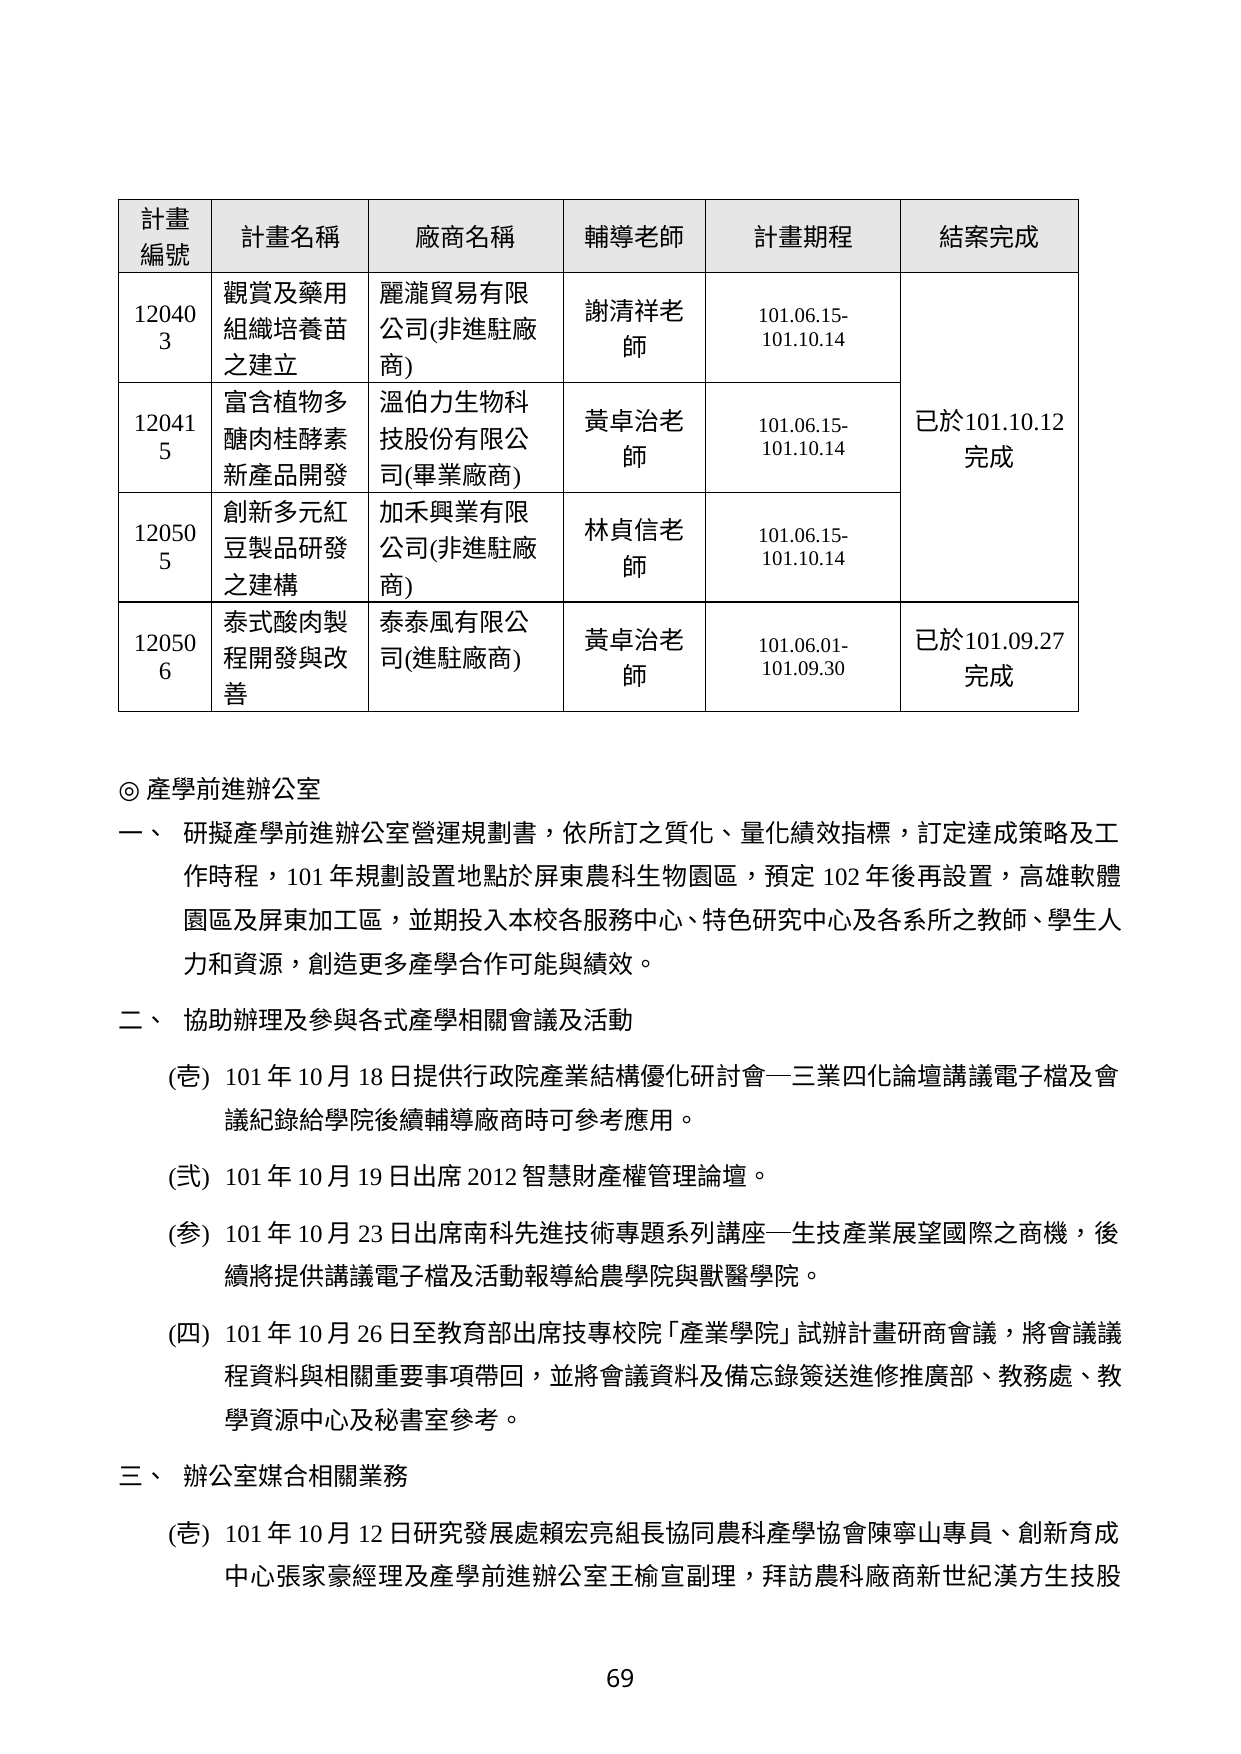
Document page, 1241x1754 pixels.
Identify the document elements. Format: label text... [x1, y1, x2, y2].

list 101年10月18日提供行政院產業結構優化研討會─三業四化論壇講議電子檔及會議紀錄給學院後續輔導廠商時可參考應用。 [168, 1051, 1122, 1138]
table_cell 120505 [119, 493, 211, 601]
table_cell 120403 [119, 273, 211, 382]
list 研擬產學前進辦公室營運規劃書，依所訂之質化、量化績效指標，訂定達成策略及工作時程，101年規劃設置地點於屏東農科生物園區，預定102年後再設置，高雄軟體園區及屏東加工區，並期投入本校各服務中心、特色研究中心及各系所之教師、學生人力和資源，創造更多產學合作可能與績效。 [118, 807, 1122, 982]
table_cell 已於101.10.12完成 [901, 273, 1078, 601]
table_header 結案完成 [901, 200, 1078, 272]
table_cell 富含植物多醣肉桂酵素新產品開發 [212, 383, 368, 492]
table_cell 101.06.15-101.10.14 [706, 273, 900, 382]
table_cell 泰泰風有限公司(進駐廠商) [369, 603, 563, 711]
table_cell 林貞信老師 [564, 493, 705, 601]
table_header 計畫名稱 [212, 200, 368, 272]
table_cell 120415 [119, 383, 211, 492]
list 101年10月23日出席南科先進技術專題系列講座─生技產業展望國際之商機，後續將提供講議電子檔及活動報導給農學院與獸醫學院。 [168, 1207, 1122, 1294]
table_cell 120506 [119, 603, 211, 711]
table_cell 謝清祥老師 [564, 273, 705, 382]
list 101年10月26日至教育部出席技專校院「產業學院」試辦計畫研商會議，將會議議程資料與相關重要事項帶回，並將會議資料及備忘錄簽送進修推廣部、教務處、教學資源中心及秘書室參考。 [168, 1307, 1122, 1438]
table_cell 已於101.09.27完成 [901, 603, 1078, 711]
table_header 輔導老師 [564, 200, 705, 272]
list 101年10月12日研究發展處賴宏亮組長協同農科產學協會陳寧山專員、創新育成中心張家豪經理及產學前進辦公室王榆宣副理，拜訪農科廠商新世紀漢方生技股 [168, 1507, 1122, 1594]
table_cell 觀賞及藥用組織培養苗之建立 [212, 273, 368, 382]
table_cell 101.06.15-101.10.14 [706, 383, 900, 492]
list 辦公室媒合相關業務 [118, 1451, 1122, 1494]
table_cell 黃卓治老師 [564, 603, 705, 711]
table_cell 溫伯力生物科技股份有限公司(畢業廠商) [369, 383, 563, 492]
list 協助辦理及參與各式產學相關會議及活動 [118, 994, 1122, 1038]
table_header 計畫期程 [706, 200, 900, 272]
table_cell 創新多元紅豆製品研發之建構 [212, 493, 368, 601]
table_cell 麗瀧貿易有限公司(非進駐廠商) [369, 273, 563, 382]
list 101年10月19日出席2012智慧財產權管理論壇。 [168, 1151, 1122, 1194]
table_cell 泰式酸肉製程開發與改善 [212, 603, 368, 711]
table_cell 加禾興業有限公司(非進駐廠商) [369, 493, 563, 601]
table_header 計畫 編號 [119, 200, 211, 272]
text ◎ 產學前進辦公室 [118, 763, 1127, 807]
table_header 廠商名稱 [369, 200, 563, 272]
table_cell 黃卓治老師 [564, 383, 705, 492]
table_cell 101.06.01-101.09.30 [706, 603, 900, 711]
table_cell 101.06.15-101.10.14 [706, 493, 900, 601]
